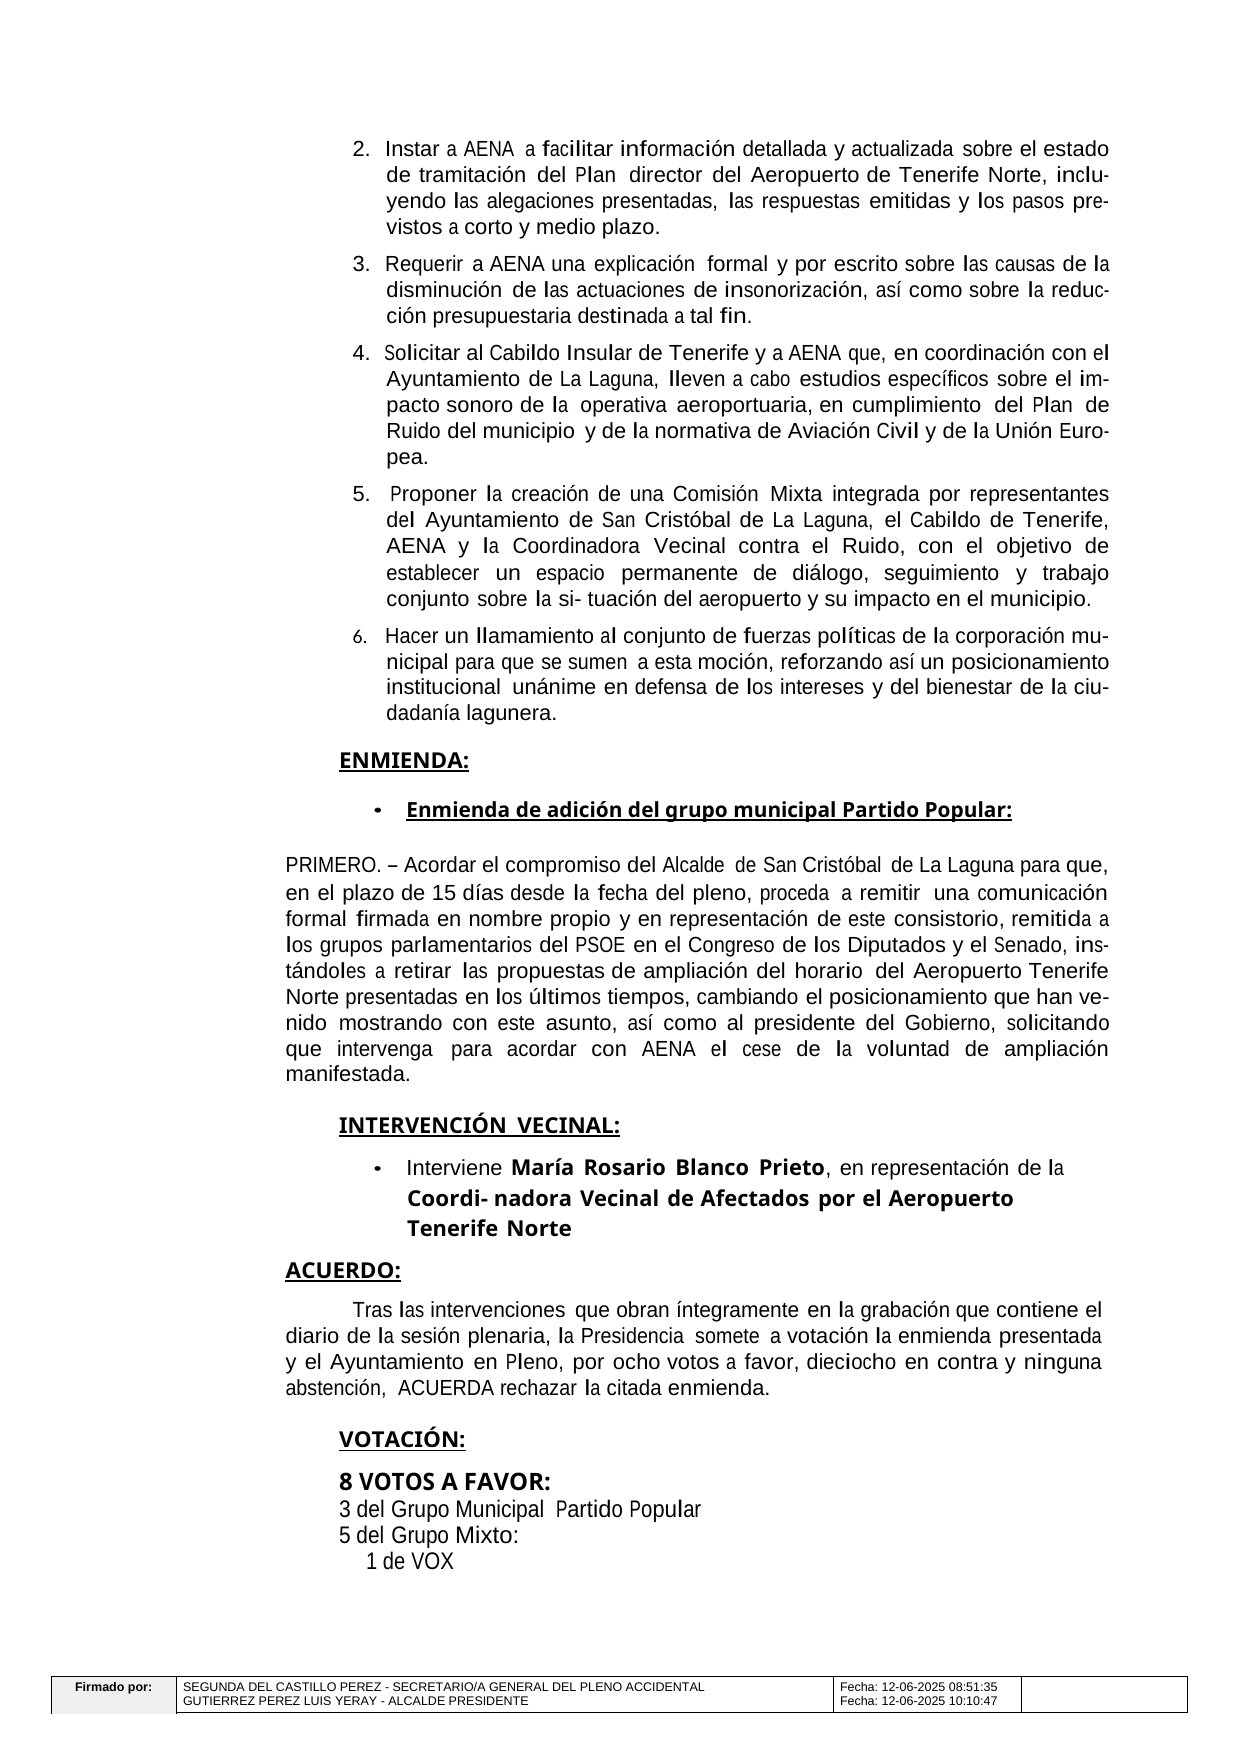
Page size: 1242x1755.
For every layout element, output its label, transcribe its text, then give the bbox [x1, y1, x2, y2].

text ENMIENDA: [339, 748, 1202, 773]
table_header SEGUNDA DEL CASTILLO PEREZ - SECRETARIO/A GENERAL DEL PLENO ACCIDENTAL GUTIERREZ PEREZ LUIS YERAY - ALCALDE PRESIDENTE [177, 1677, 833, 1712]
text • Enmienda de adición del grupo municipal Partido Popular: [373, 798, 1202, 822]
text 1 de VOX [366, 1549, 1202, 1575]
table_header [1022, 1677, 1187, 1712]
text 2. Instar a AENA a facilitar información detallada y actualizada sobre el estado de tramitación del Plan director del Aeropuerto de Tenerife Norte, inclu- yendo las alegaciones presentadas, las respuestas emitidas y los pasos pre- vistos a corto y medio plazo. [352, 136, 1109, 239]
text 3 del Grupo Municipal Partido Popular [339, 1497, 1202, 1523]
text 4. Solicitar al Cabildo Insular de Tenerife y a AENA que, en coordinación con el Ayuntamiento de La Laguna, lleven a cabo estudios específicos sobre el im- pacto sonoro de la operativa aeroportuaria, en cumplimiento del Plan de Ruido del municipio y de la normativa de Aviación Civil y de la Unión Euro- pea. [352, 340, 1109, 469]
text Tras las intervenciones que obran íntegramente en la grabación que contiene el diario de la sesión plenaria, la Presidencia somete a votación la enmienda presentada y el Ayuntamiento en Pleno, por ocho votos a favor, dieciocho en contra y ninguna abstención, ACUERDA rechazar la citada enmienda. [285, 1297, 1103, 1401]
text 6. Hacer un llamamiento al conjunto de fuerzas políticas de la corporación mu- nicipal para que se sumen a esta moción, reforzando así un posicionamiento institucional unánime en defensa de los intereses y del bienestar de la ciu- dadanía lagunera. [352, 623, 1109, 725]
text 5 del Grupo Mixto: [339, 1523, 1202, 1549]
text • Interviene María Rosario Blanco Prieto, en representación de la Coordi- nadora Vecinal de Afectados por el Aeropuerto Tenerife Norte [373, 1152, 1110, 1243]
text ACUERDO: [285, 1255, 1202, 1285]
table_header Firmado por: [52, 1677, 176, 1712]
text VOTACIÓN: [339, 1424, 1202, 1454]
text PRIMERO. – Acordar el compromiso del Alcalde de San Cristóbal de La Laguna para que, en el plazo de 15 días desde la fecha del pleno, proceda a remitir una comunicación formal firmada en nombre propio y en representación de este consistorio, remitida a los grupos parlamentarios del PSOE en el Congreso de los Diputados y el Senado, ins- tándoles a retirar las propuestas de ampliación del horario del Aeropuerto Tenerife Norte presentadas en los últimos tiempos, cambiando el posicionamiento que han ve- nido mostrando con este asunto, así como al presidente del Gobierno, solicitando que intervenga para acordar con AENA el cese de la voluntad de ampliación manifestada. [285, 849, 1109, 1087]
text INTERVENCIÓN VECINAL: [339, 1110, 1202, 1140]
text 5. Proponer la creación de una Comisión Mixta integrada por representantes del Ayuntamiento de San Cristóbal de La Laguna, el Cabildo de Tenerife, AENA y la Coordinadora Vecinal contra el Ruido, con el objetivo de establecer un espacio permanente de diálogo, seguimiento y trabajo conjunto sobre la si- tuación del aeropuerto y su impacto en el municipio. [352, 481, 1109, 611]
table_header Fecha: 12-06-2025 08:51:35 Fecha: 12-06-2025 10:10:47 [834, 1677, 1021, 1712]
text 8 VOTOS A FAVOR: [339, 1464, 1202, 1497]
text 3. Requerir a AENA una explicación formal y por escrito sobre las causas de la disminución de las actuaciones de insonorización, así como sobre la reduc- ción presupuestaria destinada a tal fin. [352, 251, 1109, 328]
